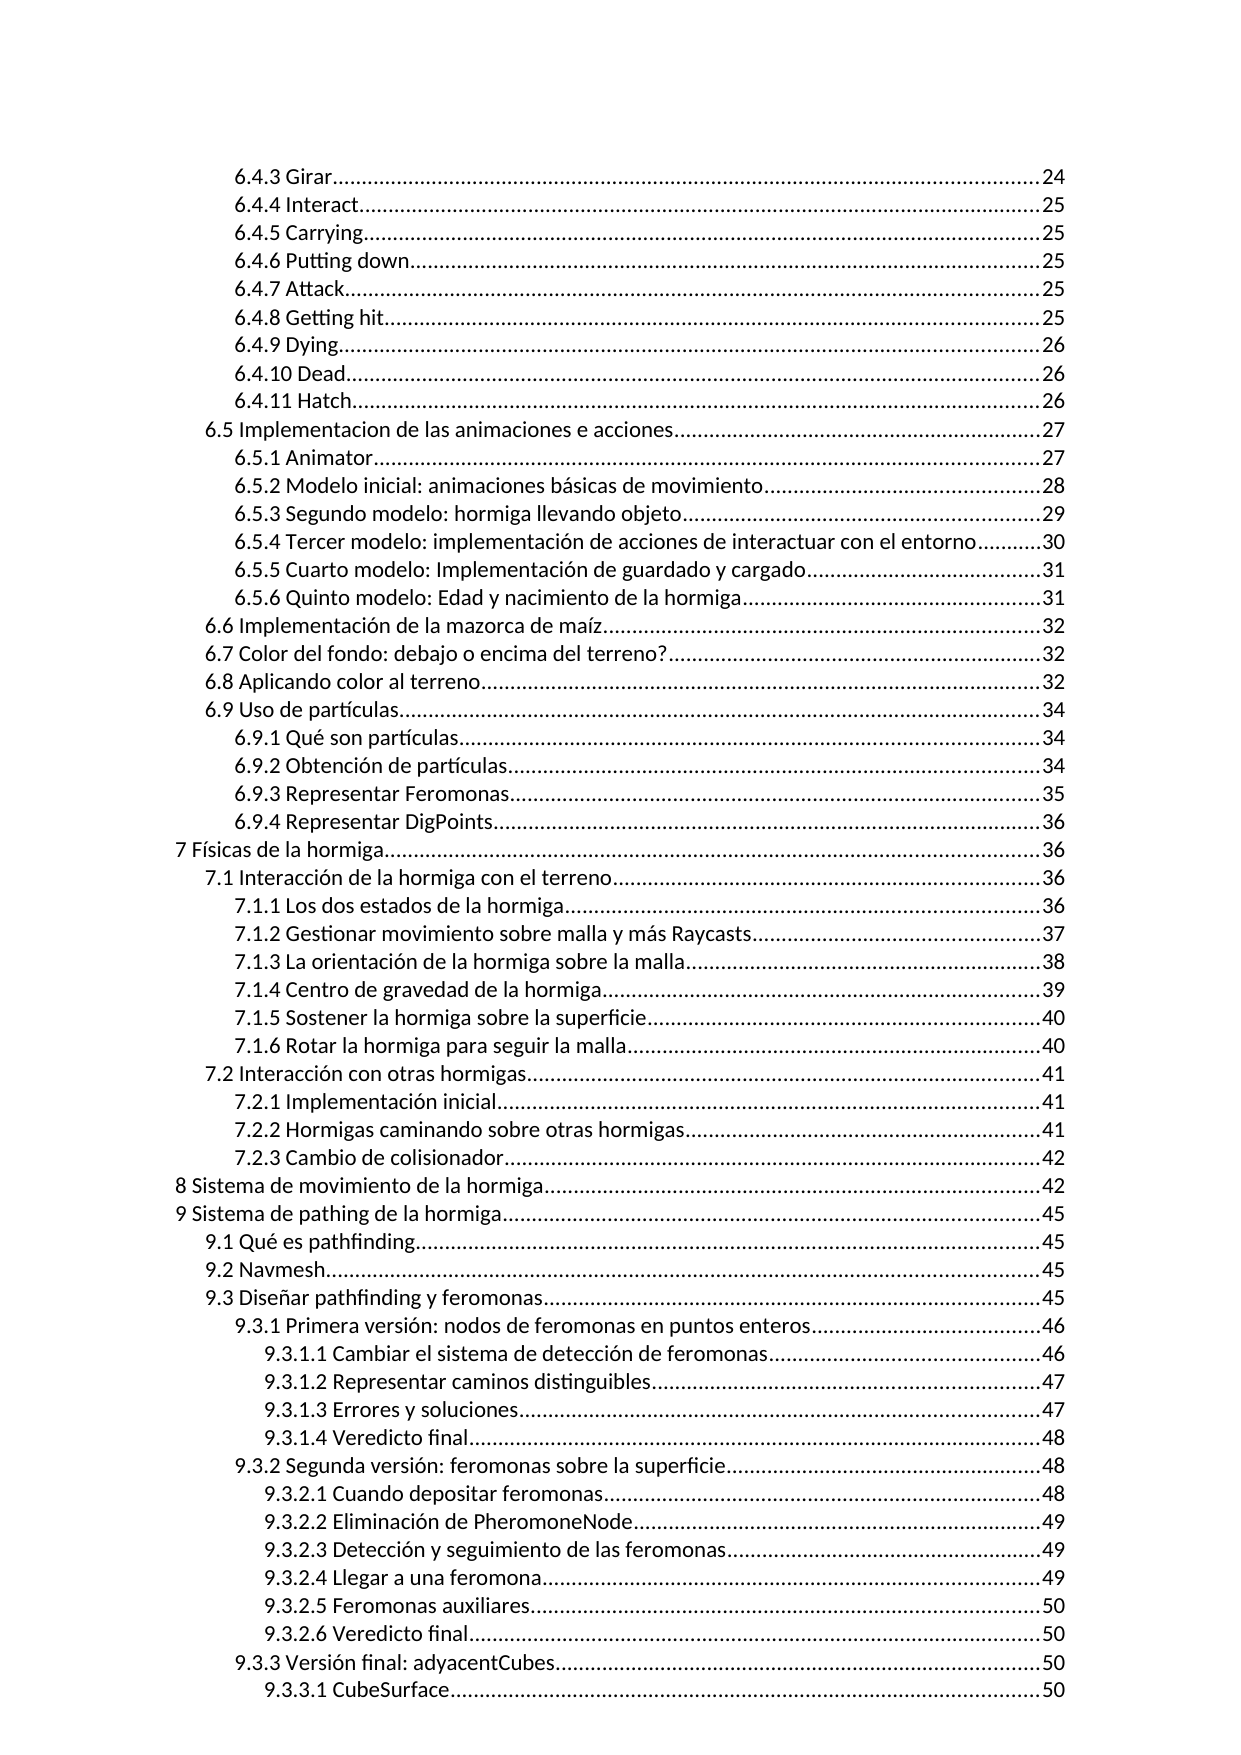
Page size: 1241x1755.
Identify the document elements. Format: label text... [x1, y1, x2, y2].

text 9.2 Navmesh 45 [204, 1255, 1065, 1283]
text 9.3.1 Primera versión: nodos de feromonas en puntos enteros 46 [234, 1311, 1065, 1339]
text 9.3.2.1 Cuando depositar feromonas 48 [263, 1479, 1065, 1507]
text 6.5.2 Modelo inicial: animaciones básicas de movimiento 28 [234, 471, 1065, 499]
text 7.1.4 Centro de gravedad de la hormiga 39 [234, 975, 1065, 1003]
text 9.3.1.4 Veredicto final 48 [263, 1423, 1065, 1451]
text 9.3.2.2 Eliminación de PheromoneNode 49 [263, 1507, 1065, 1536]
text 7.1.3 La orientación de la hormiga sobre la malla 38 [234, 947, 1065, 975]
text 6.5.6 Quinto modelo: Edad y nacimiento de la hormiga 31 [234, 583, 1065, 611]
text 6.9 Uso de partículas 34 [204, 695, 1065, 723]
text 9.3.2.6 Veredicto final 50 [263, 1619, 1065, 1648]
text 7.1.1 Los dos estados de la hormiga 36 [234, 891, 1065, 919]
text 6.9.1 Qué son partículas 34 [234, 723, 1065, 751]
text 9.3.1.1 Cambiar el sistema de detección de feromonas 46 [263, 1339, 1065, 1367]
text 7.2.2 Hormigas caminando sobre otras hormigas 41 [234, 1115, 1065, 1143]
text 6.4.9 Dying 26 [234, 331, 1065, 359]
text 6.4.7 Attack 25 [234, 274, 1065, 303]
text 6.5.5 Cuarto modelo: Implementación de guardado y cargado 31 [234, 555, 1065, 583]
text 6.4.8 Getting hit 25 [234, 303, 1065, 331]
text 6.5.4 Tercer modelo: implementación de acciones de interactuar con el entorno 30 [234, 527, 1065, 555]
text 7 Físicas de la hormiga 36 [175, 835, 1065, 863]
text 9.3.2.3 Detección y seguimiento de las feromonas 49 [263, 1536, 1065, 1563]
text 6.9.2 Obtención de partículas 34 [234, 751, 1065, 779]
text 7.2 Interacción con otras hormigas 41 [204, 1059, 1065, 1087]
text 7.1.6 Rotar la hormiga para seguir la malla 40 [234, 1031, 1065, 1059]
text 6.8 Aplicando color al terreno 32 [204, 667, 1065, 695]
text 9.3.3 Versión final: adyacentCubes 50 [234, 1648, 1065, 1676]
text 9.1 Qué es pathfinding 45 [204, 1227, 1065, 1255]
text 6.7 Color del fondo: debajo o encima del terreno? 32 [204, 639, 1065, 667]
text 9.3 Diseñar pathfinding y feromonas 45 [204, 1283, 1065, 1311]
text 7.1.5 Sostener la hormiga sobre la superficie 40 [234, 1003, 1065, 1031]
text 6.4.3 Girar 24 [234, 162, 1065, 191]
text 9.3.2.5 Feromonas auxiliares 50 [263, 1592, 1065, 1619]
text 8 Sistema de movimiento de la hormiga 42 [175, 1171, 1065, 1199]
text 6.6 Implementación de la mazorca de maíz 32 [204, 611, 1065, 639]
text 6.9.3 Representar Feromonas 35 [234, 779, 1065, 807]
text 6.4.6 Putting down 25 [234, 247, 1065, 274]
text 9 Sistema de pathing de la hormiga 45 [175, 1199, 1065, 1227]
text 6.5 Implementacion de las animaciones e acciones 27 [204, 415, 1065, 443]
text 7.2.1 Implementación inicial 41 [234, 1087, 1065, 1115]
text 6.4.4 Interact 25 [234, 191, 1065, 218]
text 7.2.3 Cambio de colisionador 42 [234, 1143, 1065, 1171]
text 6.5.1 Animator 27 [234, 443, 1065, 471]
text 7.1 Interacción de la hormiga con el terreno 36 [204, 863, 1065, 891]
text 9.3.2.4 Llegar a una feromona 49 [263, 1563, 1065, 1592]
text 9.3.1.2 Representar caminos distinguibles 47 [263, 1367, 1065, 1395]
text 9.3.2 Segunda versión: feromonas sobre la superficie 48 [234, 1451, 1065, 1479]
text 9.3.1.3 Errores y soluciones 47 [263, 1395, 1065, 1423]
text 6.9.4 Representar DigPoints 36 [234, 807, 1065, 835]
text 7.1.2 Gestionar movimiento sobre malla y más Raycasts 37 [234, 919, 1065, 947]
text 6.4.5 Carrying 25 [234, 218, 1065, 247]
text 6.4.11 Hatch 26 [234, 387, 1065, 415]
text 6.5.3 Segundo modelo: hormiga llevando objeto 29 [234, 499, 1065, 527]
text 9.3.3.1 CubeSurface 50 [263, 1676, 1065, 1704]
text 6.4.10 Dead 26 [234, 359, 1065, 387]
